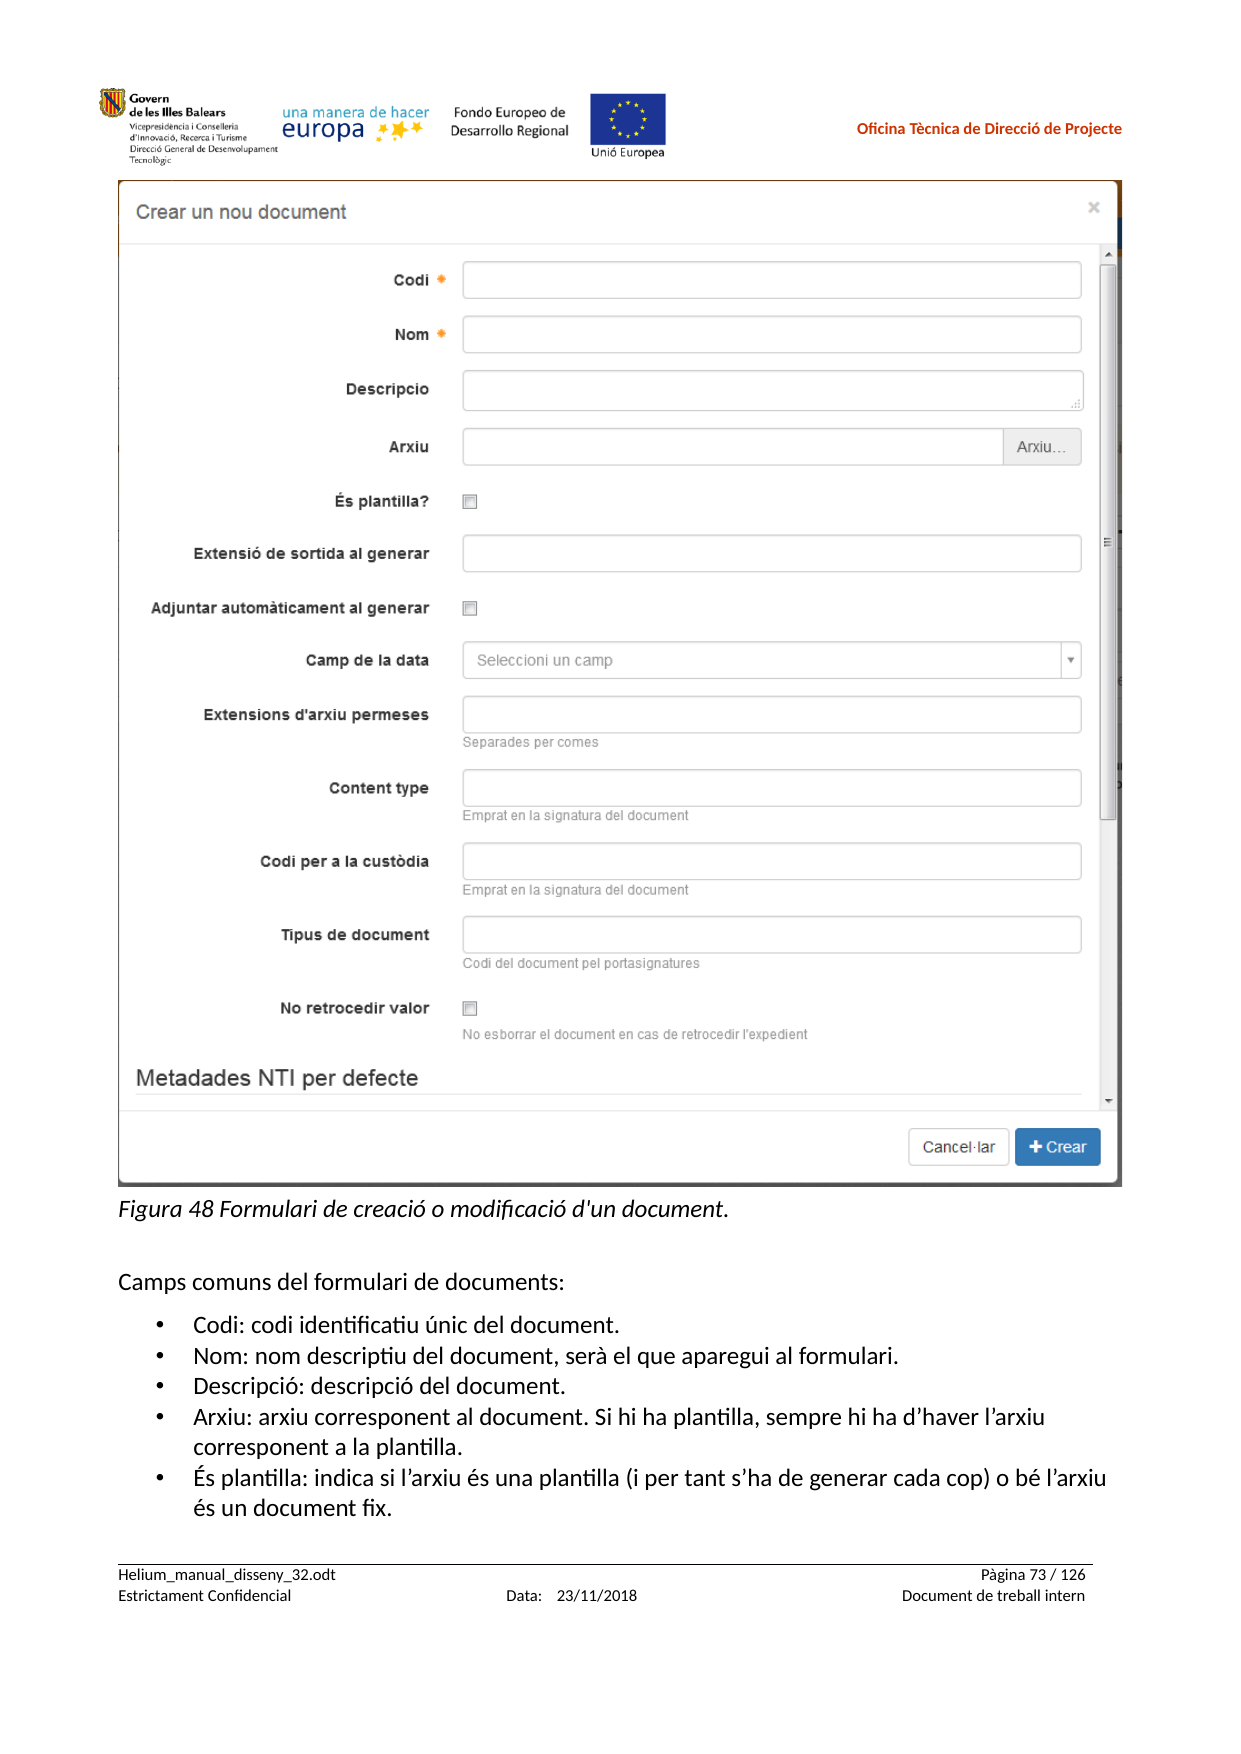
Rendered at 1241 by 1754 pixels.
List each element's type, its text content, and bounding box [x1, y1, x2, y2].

list Codi: codi identificatiu únic del document. [156, 1309, 1122, 1340]
list Nom: nom descriptiu del document, serà el que aparegui al formulari. [156, 1340, 1122, 1370]
list Descripció: descripció del document. [156, 1370, 1122, 1401]
picture [99, 87, 668, 166]
list És plantilla: indica si l’arxiu és una plantilla (i per tant s’ha de generar cada cop) o bé l’arxiu és un document fix. [156, 1462, 1122, 1523]
picture [118, 180, 1123, 1187]
text Figura 48 Formulari de creació o modificació d'un document. [118, 1187, 1122, 1223]
list Arxiu: arxiu corresponent al document. Si hi ha plantilla, sempre hi ha d’haver l’arxiu corresponent a la plantilla. [156, 1401, 1122, 1462]
text Camps comuns del formulari de documents: [118, 1266, 1122, 1297]
